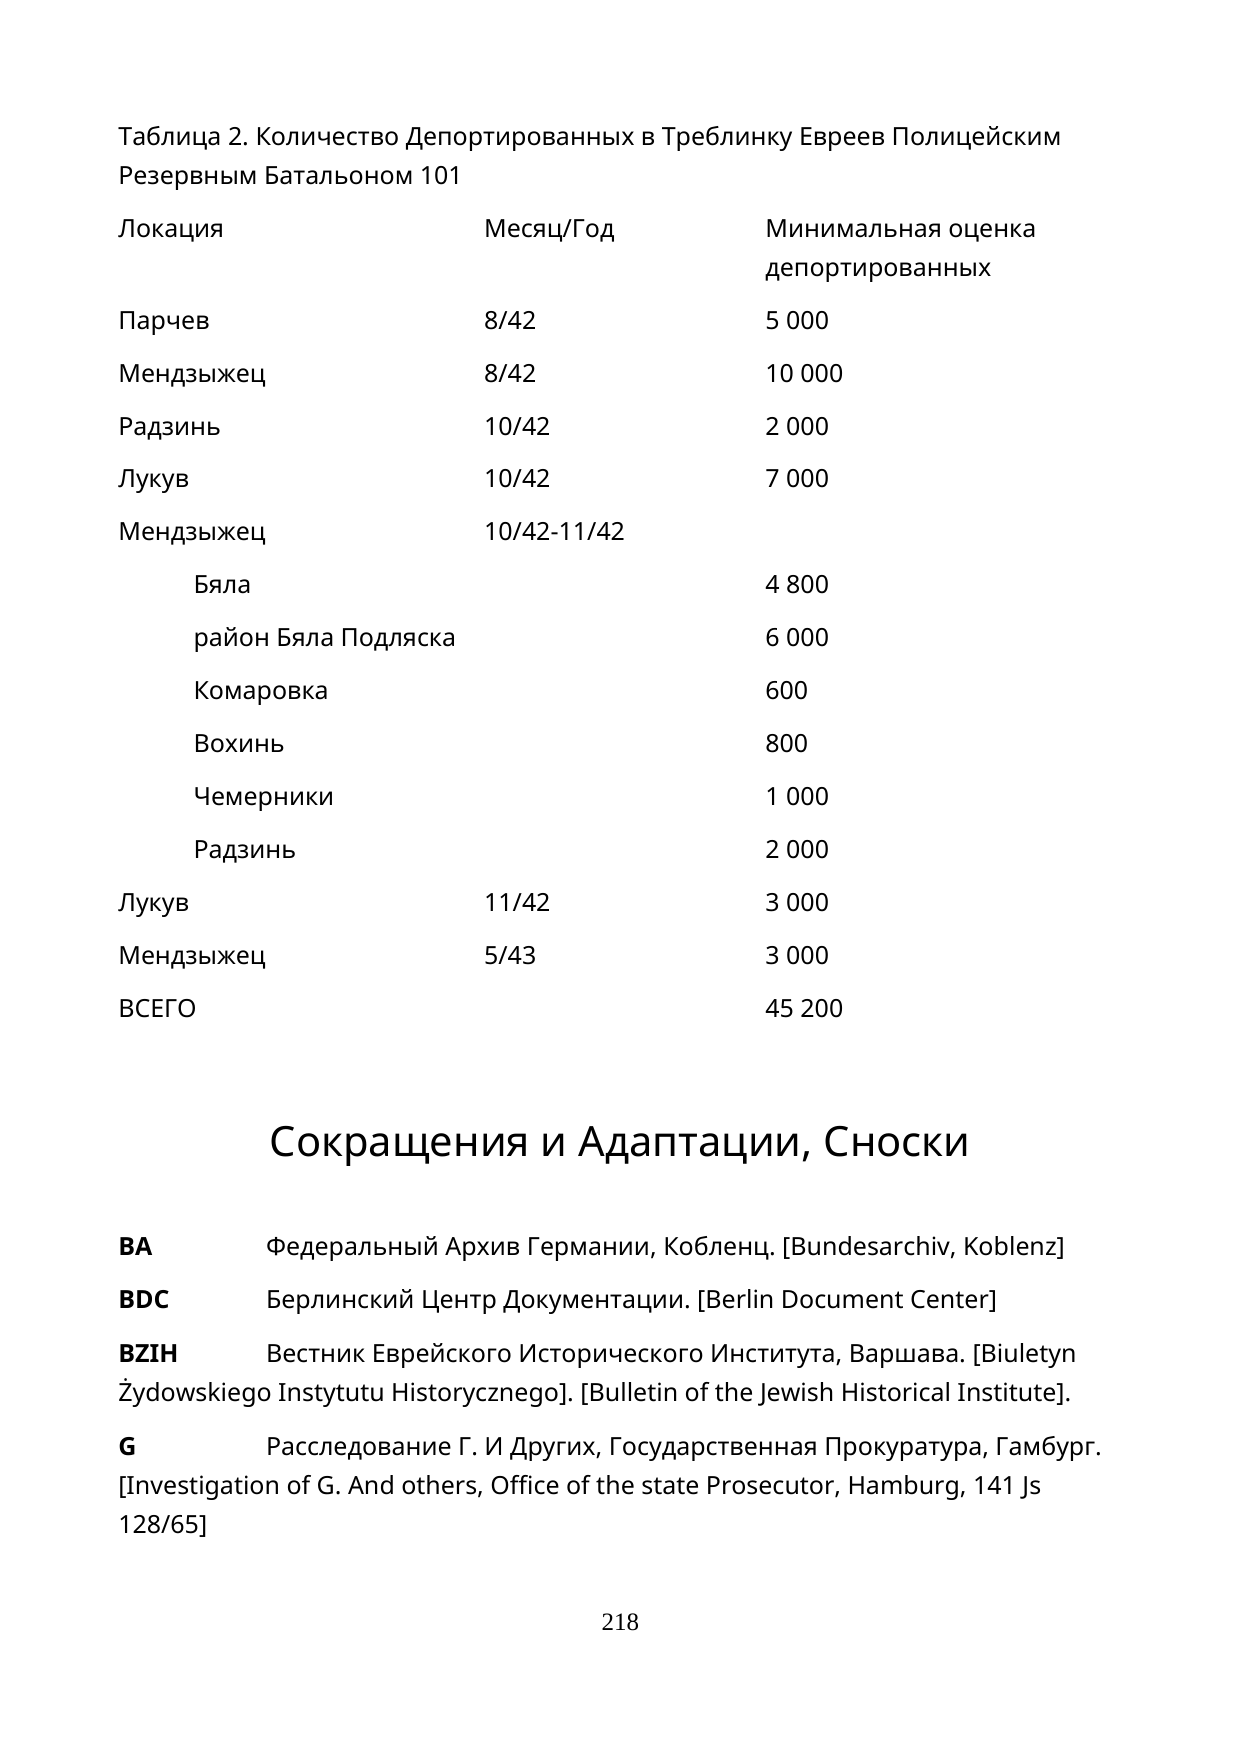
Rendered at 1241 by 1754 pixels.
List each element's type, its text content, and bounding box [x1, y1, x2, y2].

table_cell Радзинь [193, 831, 484, 884]
table_cell Мендзыжец [118, 355, 484, 408]
table_cell Лукув [118, 884, 484, 937]
table_cell [118, 831, 193, 884]
table_cell Локация [118, 210, 484, 302]
table_cell [484, 567, 765, 620]
table_cell ВСЕГО [118, 990, 765, 1043]
table_cell 600 [765, 673, 1122, 726]
table_cell 8/42 [484, 355, 765, 408]
table_cell [484, 673, 765, 726]
table_cell район Бяла Подляска [193, 620, 484, 673]
table_cell [118, 779, 193, 831]
table_cell Вохинь [193, 726, 484, 778]
table_cell 800 [765, 726, 1122, 778]
table_cell [118, 673, 193, 726]
table_cell Парчев [118, 302, 484, 355]
table_cell [484, 620, 765, 673]
table_cell Радзинь [118, 408, 484, 461]
table_cell 8/42 [484, 302, 765, 355]
table_cell [765, 514, 1122, 567]
table_cell [118, 620, 193, 673]
table_cell 3 000 [765, 884, 1122, 937]
table_cell 1 000 [765, 779, 1122, 831]
table_cell 10/42-11/42 [484, 514, 765, 567]
table_cell Чемерники [193, 779, 484, 831]
table_cell 6 000 [765, 620, 1122, 673]
table_cell 2 000 [765, 408, 1122, 461]
table_cell Лукув [118, 461, 484, 514]
table_cell Комаровка [193, 673, 484, 726]
table_cell Мендзыжец [118, 514, 484, 567]
table_cell [484, 726, 765, 778]
text BA Федеральный Архив Германии, Кобленц. [Bundesarchiv, Koblenz] [118, 1228, 1122, 1262]
table_cell [484, 831, 765, 884]
table_cell 7 000 [765, 461, 1122, 514]
table_cell Месяц/Год [484, 210, 765, 302]
table_cell [484, 779, 765, 831]
table_cell 10/42 [484, 461, 765, 514]
text BDC Берлинский Центр Документации. [Berlin Document Center] [118, 1282, 1122, 1316]
table_cell 3 000 [765, 937, 1122, 990]
text G Расследование Г. И Других, Государственная Прокуратура, Гамбург. [Investigation of G. And others, Office of the state Prosecutor, Hamburg, 141 Js 128/65] [118, 1429, 1122, 1541]
subtitle Сокращения и Адаптации, Сноски [118, 1112, 1122, 1168]
table_cell Минимальная оценка депортированных [765, 210, 1122, 302]
table_cell Мендзыжец [118, 937, 484, 990]
table_cell 5 000 [765, 302, 1122, 355]
table_cell 2 000 [765, 831, 1122, 884]
table_cell 11/42 [484, 884, 765, 937]
text BZIH Вестник Еврейского Исторического Института, Варшава. [Biuletyn Żydowskiego Instytutu Historycznego]. [Bulletin of the Jewish Historical Institute]. [118, 1336, 1122, 1409]
table_cell [118, 567, 193, 620]
table_cell Бяла [193, 567, 484, 620]
table_cell [118, 726, 193, 778]
table_header Таблица 2. Количество Депортированных в Треблинку Евреев Полицейским Резервным Батальоном 101 [118, 118, 1122, 210]
table_cell 10/42 [484, 408, 765, 461]
table_cell 5/43 [484, 937, 765, 990]
table_cell 45 200 [765, 990, 1122, 1043]
table_cell 4 800 [765, 567, 1122, 620]
table_cell 10 000 [765, 355, 1122, 408]
